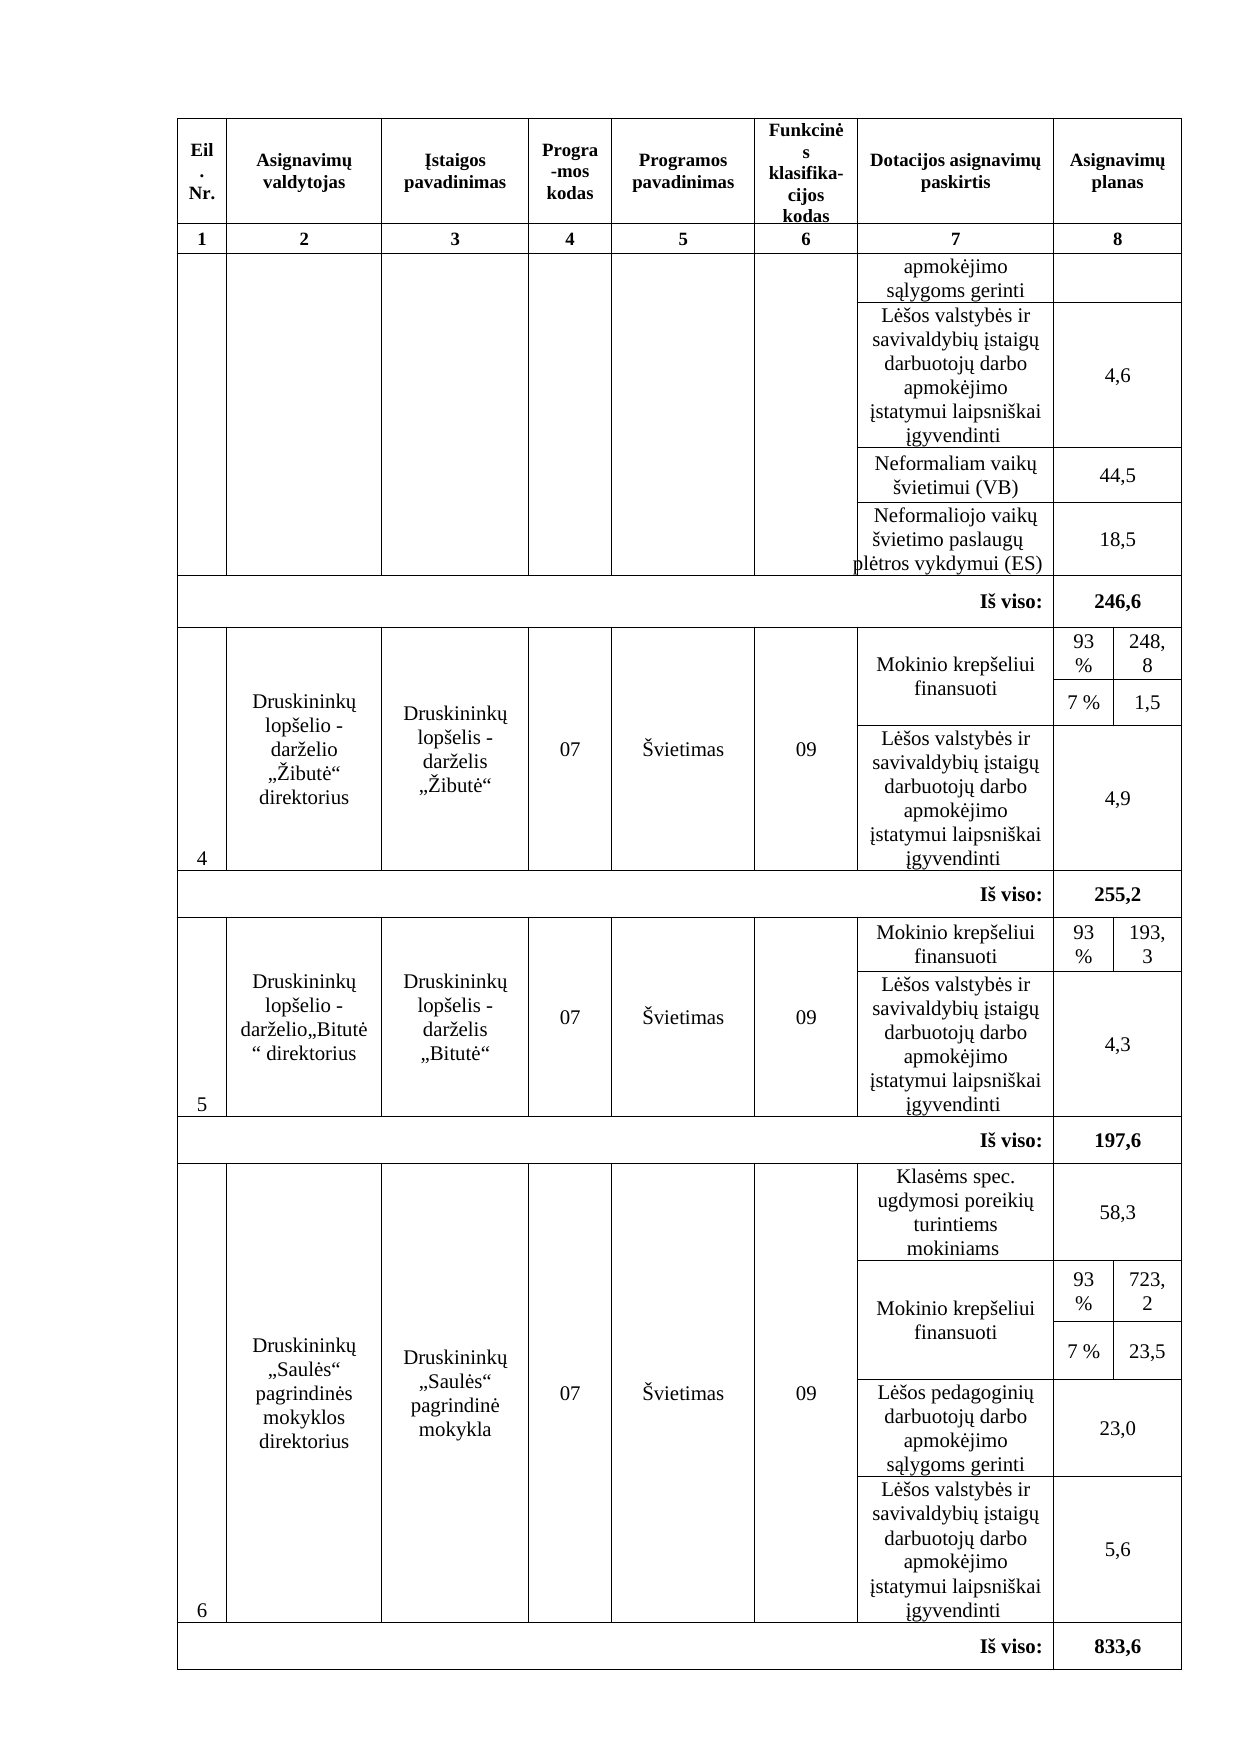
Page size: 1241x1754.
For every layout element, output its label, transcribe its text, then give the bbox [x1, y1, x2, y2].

table_cell 197,6 [1054, 1117, 1181, 1163]
table_cell Iš viso: [178, 576, 1053, 627]
table_cell 93% [1054, 1261, 1113, 1321]
table_cell Mokinio krepšeliui finansuoti [858, 1261, 1053, 1379]
table_cell Iš viso: [178, 1117, 1053, 1163]
table_cell 23,0 [1054, 1380, 1181, 1476]
table_cell Švietimas [612, 628, 754, 870]
table_cell 6 [755, 224, 857, 252]
table_cell 246,6 [1054, 576, 1181, 627]
table_cell Švietimas [612, 1164, 754, 1622]
table_cell 2 [227, 224, 381, 252]
table_cell 833,6 [1054, 1623, 1181, 1668]
table_cell 5 [178, 918, 226, 1116]
table_cell [612, 254, 754, 575]
table_cell Neformaliam vaikų švietimui (VB) [858, 448, 1053, 502]
table_header Asignavimų planas [1054, 119, 1181, 223]
table_cell Druskininkų lopšelis - darželis „Žibutė“ [382, 628, 528, 870]
table_cell 723,2 [1114, 1261, 1181, 1321]
table_cell 1 [178, 224, 226, 252]
table_cell 4 [529, 224, 611, 252]
table_cell [529, 254, 611, 575]
table_cell 7 [858, 224, 1053, 252]
table_cell Mokinio krepšeliui finansuoti [858, 628, 1053, 724]
table_cell 23,5 [1114, 1322, 1181, 1379]
table_cell 58,3 [1054, 1164, 1181, 1260]
table_cell 7 % [1054, 680, 1113, 724]
table_cell 07 [529, 628, 611, 870]
table_cell 93% [1054, 628, 1113, 679]
table_cell 4,6 [1054, 303, 1181, 447]
table_cell 09 [755, 1164, 857, 1622]
table_cell 09 [755, 918, 857, 1116]
table_cell 44,5 [1054, 448, 1181, 502]
table_cell 248,8 [1114, 628, 1181, 679]
table_cell 09 [755, 628, 857, 870]
table_cell Druskininkų lopšelis - darželis „Bitutė“ [382, 918, 528, 1116]
table_cell apmokėjimo sąlygoms gerinti [858, 254, 1053, 302]
table_cell 6 [178, 1164, 226, 1622]
table_header Eil. Nr. [178, 119, 226, 223]
table_cell 5 [612, 224, 754, 252]
table_cell 4,9 [1054, 726, 1181, 870]
table_header Asignavimų valdytojas [227, 119, 381, 223]
table_cell 93% [1054, 918, 1113, 971]
table_cell 7 % [1054, 1322, 1113, 1379]
table_header Dotacijos asignavimų paskirtis [858, 119, 1053, 223]
table_cell 4,3 [1054, 972, 1181, 1116]
table_cell 1,5 [1114, 680, 1181, 724]
table_cell Druskininkų „Saulės“ pagrindinės mokyklos direktorius [227, 1164, 381, 1622]
table_cell 255,2 [1054, 871, 1181, 917]
table_cell Švietimas [612, 918, 754, 1116]
table_cell 09 [755, 254, 857, 575]
table_cell 8 [1054, 224, 1181, 252]
table_cell Lėšos valstybės ir savivaldybių įstaigų darbuotojų darbo apmokėjimo įstatymui laipsniškai įgyvendinti [858, 726, 1053, 870]
table_cell Lėšos valstybės ir savivaldybių įstaigų darbuotojų darbo apmokėjimo įstatymui laipsniškai įgyvendinti [858, 1477, 1053, 1622]
table_cell Druskininkų lopšelio - darželio„Bitutė“ direktorius [227, 918, 381, 1116]
table_cell [227, 254, 381, 575]
table_cell 18,5 [1054, 503, 1181, 575]
table_cell 07 [529, 1164, 611, 1622]
table_cell Iš viso: [178, 1623, 1053, 1668]
table_cell 4 [178, 628, 226, 870]
table_cell 193,3 [1114, 918, 1181, 971]
table_cell Druskininkų lopšelio - darželio „Žibutė“ direktorius [227, 628, 381, 870]
table_header Progra-mos kodas [529, 119, 611, 223]
table_cell Lėšos valstybės ir savivaldybių įstaigų darbuotojų darbo apmokėjimo įstatymui laipsniškai įgyvendinti [858, 303, 1053, 447]
table_cell 3 [382, 224, 528, 252]
table_header Funkcinės klasifika-cijos kodas [755, 119, 857, 223]
table_cell Klasėms spec. ugdymosi poreikių turintiems mokiniams [858, 1164, 1053, 1260]
table_cell Iš viso: [178, 871, 1053, 917]
table_cell 5,6 [1054, 1477, 1181, 1622]
table_cell Lėšos pedagoginių darbuotojų darbo apmokėjimo sąlygoms gerinti [858, 1380, 1053, 1476]
table_cell Druskininkų „Saulės“ pagrindinė mokykla [382, 1164, 528, 1622]
table_cell Mokinio krepšeliui finansuoti [858, 918, 1053, 971]
table_cell 07 [529, 918, 611, 1116]
table_cell Neformaliojo vaikų švietimo paslaugų plėtros vykdymui (ES) [858, 503, 1053, 575]
table_cell [1054, 254, 1181, 302]
table_cell [382, 254, 528, 575]
table_header Programos pavadinimas [612, 119, 754, 223]
table_cell [178, 254, 226, 575]
table_header Įstaigos pavadinimas [382, 119, 528, 223]
table_cell Lėšos valstybės ir savivaldybių įstaigų darbuotojų darbo apmokėjimo įstatymui laipsniškai įgyvendinti [858, 972, 1053, 1116]
